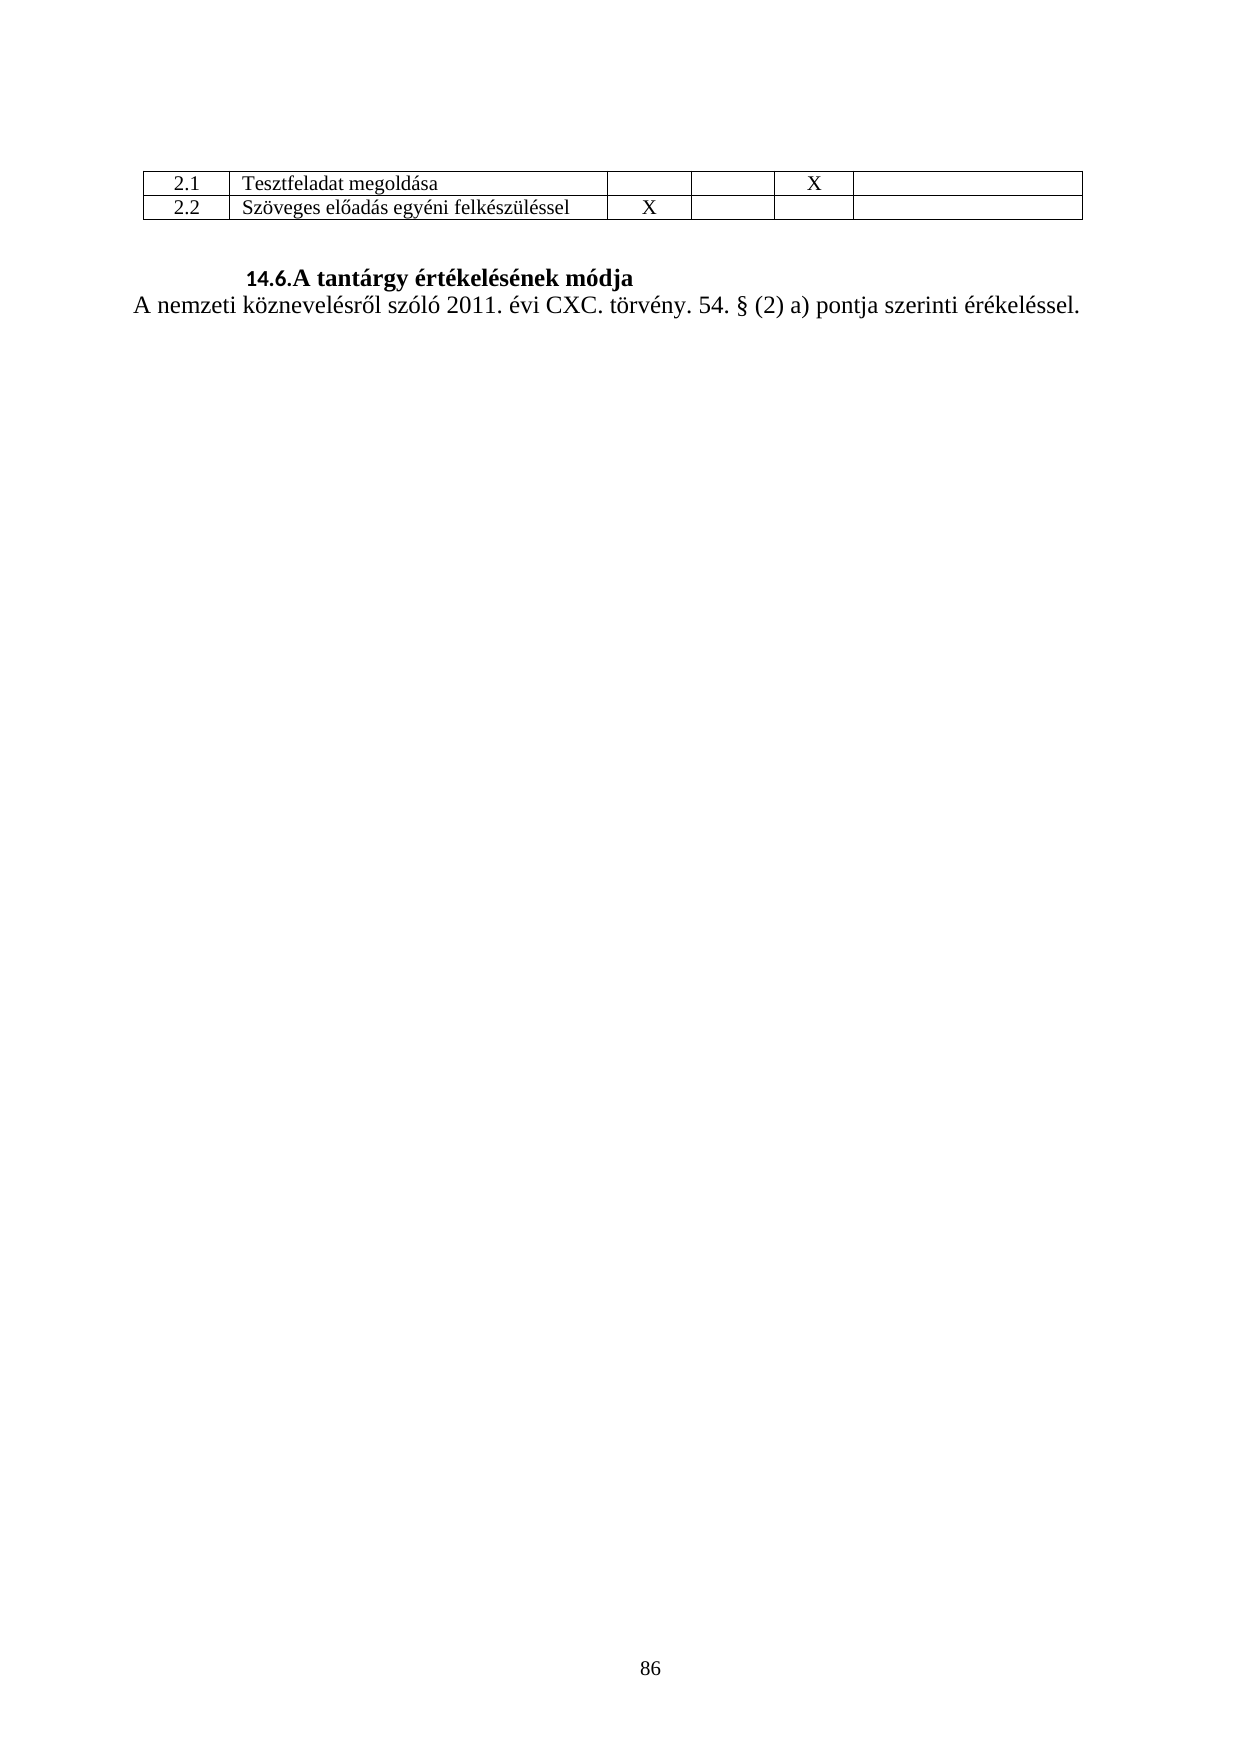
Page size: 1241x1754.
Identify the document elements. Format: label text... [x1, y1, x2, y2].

table_cell [608, 172, 691, 195]
table_cell [854, 196, 1082, 219]
table_cell 2.1 [144, 172, 229, 195]
table_cell Tesztfeladat megoldása [230, 172, 607, 195]
table_cell X [608, 196, 691, 219]
table_cell [692, 196, 774, 219]
text A nemzeti köznevelésről szóló 2011. évi CXC. törvény. 54. § (2) a) pontja szerinti érékeléssel. [133, 292, 1093, 319]
table_cell X [775, 172, 853, 195]
table_cell [692, 172, 774, 195]
table_cell [775, 196, 853, 219]
table_cell 2.2 [144, 196, 229, 219]
table_cell [854, 172, 1082, 195]
table_cell Szöveges előadás egyéni felkészüléssel [230, 196, 607, 219]
list A tantárgy értékelésének módja [245, 264, 1093, 292]
